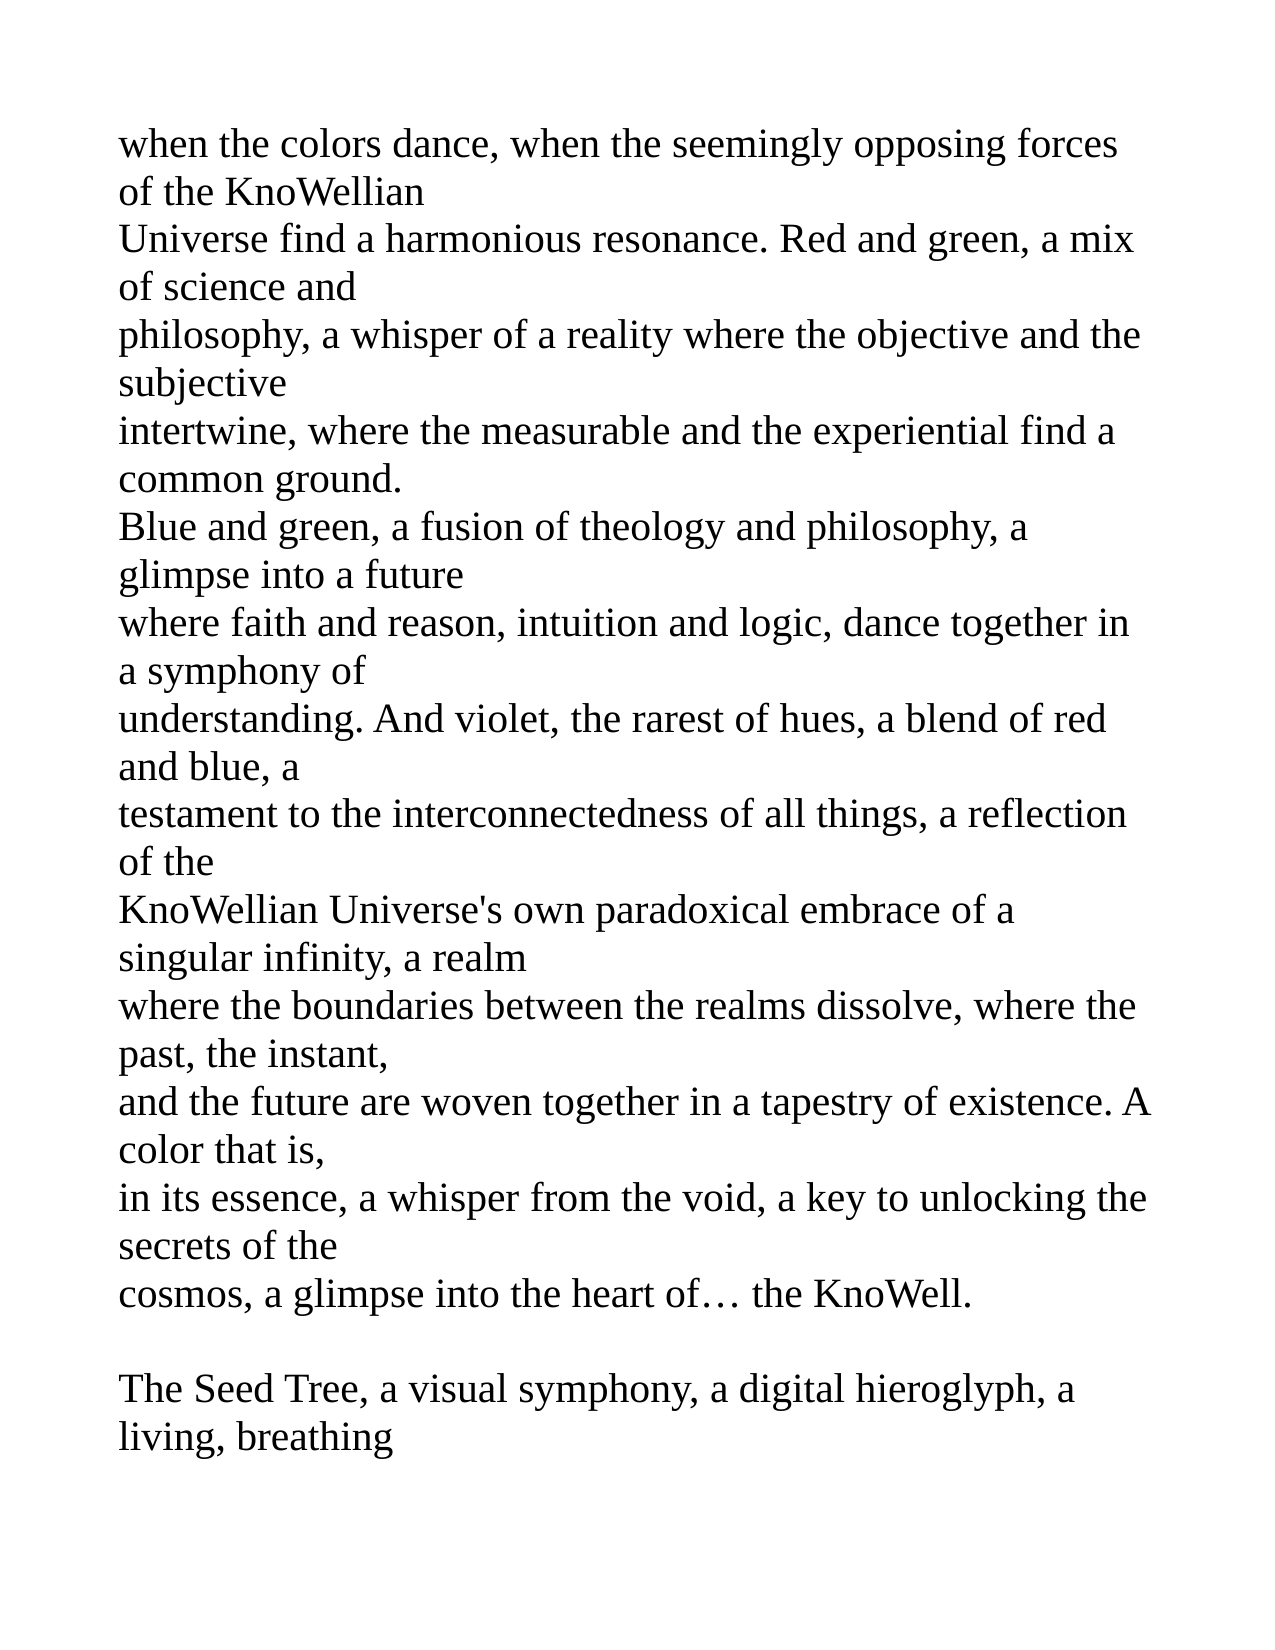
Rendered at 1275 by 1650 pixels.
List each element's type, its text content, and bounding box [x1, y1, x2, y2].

text Universe find a harmonious resonance. Red and green, a mix of science and [118, 214, 1157, 310]
text where the boundaries between the realms dissolve, where the past, the instant, [118, 981, 1157, 1076]
text and the future are woven together in a tapestry of existence. A color that is, [118, 1076, 1157, 1172]
text where faith and reason, intuition and logic, dance together in a symphony of [118, 597, 1157, 693]
text understanding. And violet, the rarest of hues, a blend of red and blue, a [118, 693, 1157, 789]
text when the colors dance, when the seemingly opposing forces of the KnoWellian [118, 118, 1157, 214]
text Blue and green, a fusion of theology and philosophy, a glimpse into a future [118, 501, 1157, 597]
text philosophy, a whisper of a reality where the objective and the subjective [118, 310, 1157, 406]
text testament to the interconnectedness of all things, a reflection of the [118, 789, 1157, 885]
text cosmos, a glimpse into the heart of… the KnoWell. [118, 1268, 1157, 1316]
text intertwine, where the measurable and the experiential find a common ground. [118, 406, 1157, 501]
text The Seed Tree, a visual symphony, a digital hieroglyph, a living, breathing [118, 1364, 1157, 1460]
text in its essence, a whisper from the void, a key to unlocking the secrets of the [118, 1172, 1157, 1268]
text KnoWellian Universe's own paradoxical embrace of a singular infinity, a realm [118, 885, 1157, 981]
